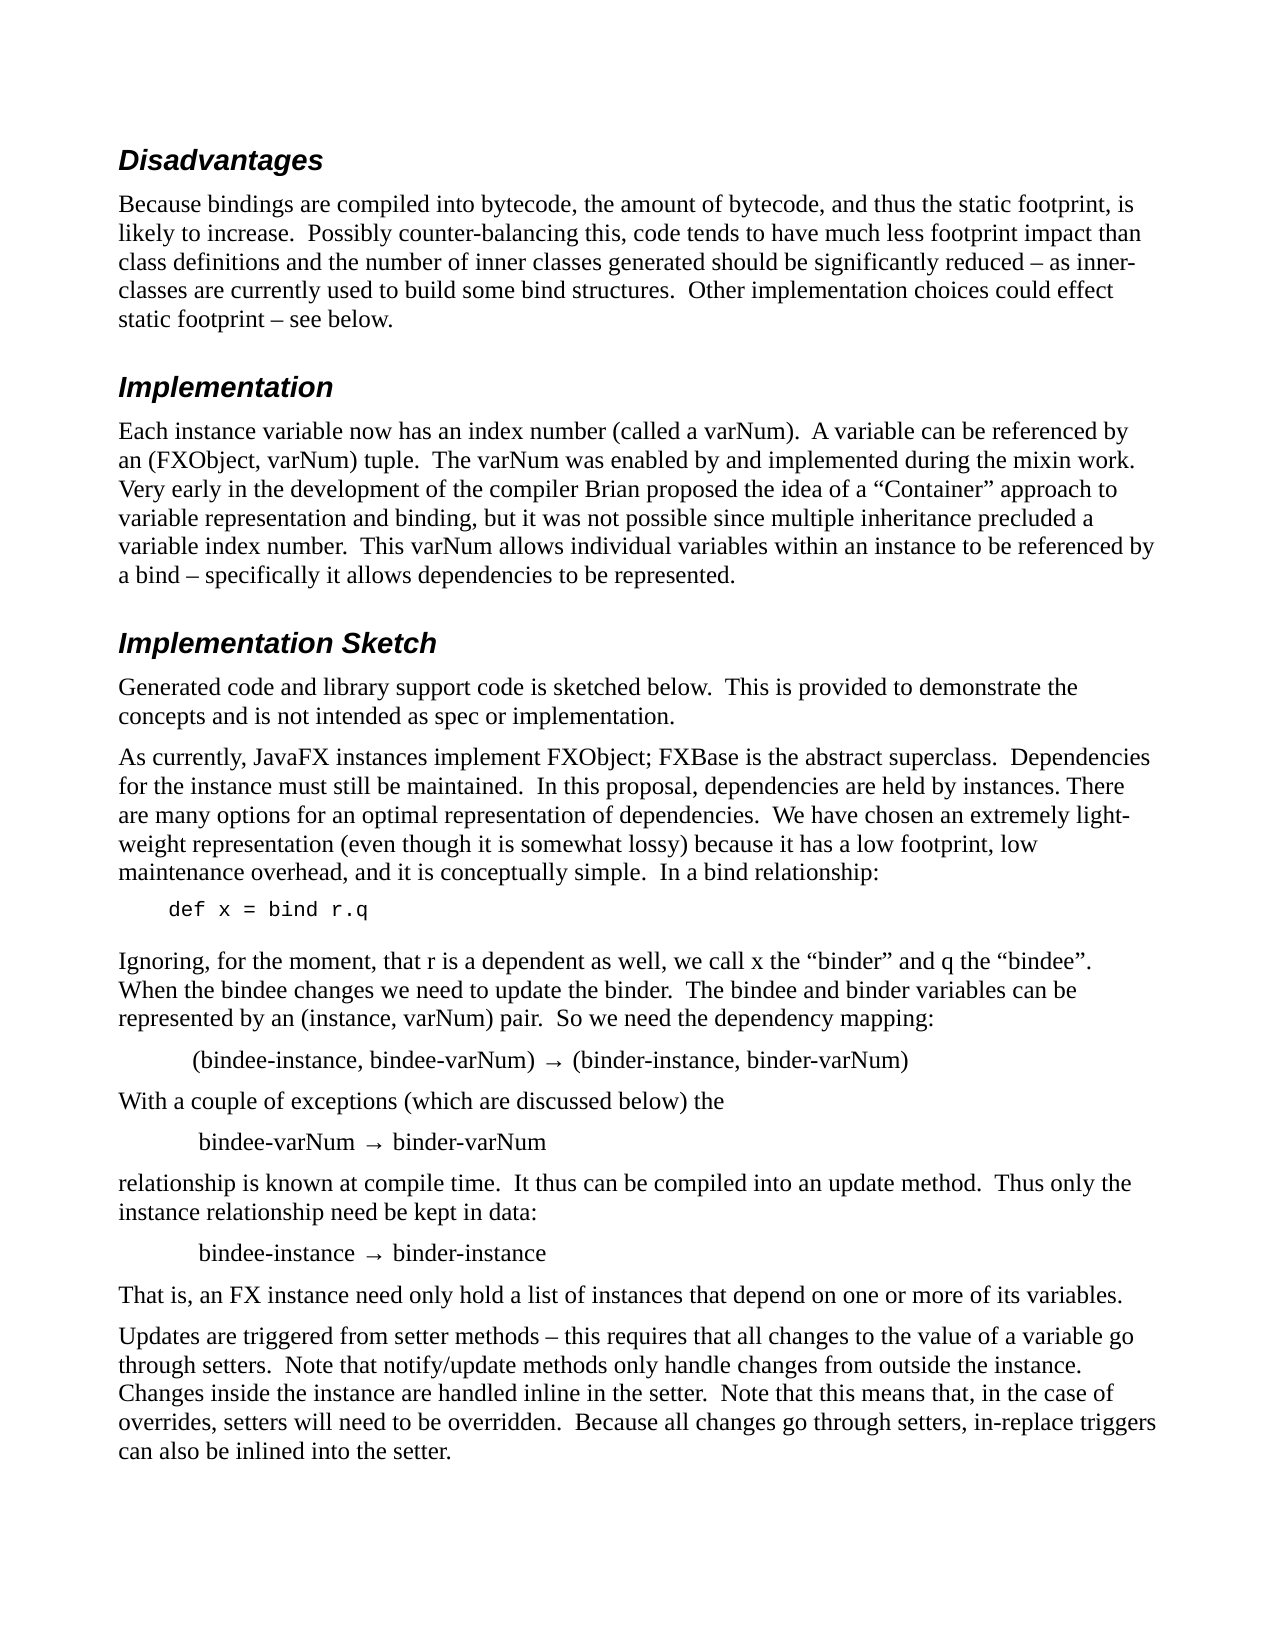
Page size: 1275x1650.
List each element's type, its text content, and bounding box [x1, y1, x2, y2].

subtitle Implementation [118, 370, 1157, 404]
text bindee-varNum → binder-varNum [118, 1127, 1157, 1156]
text Because bindings are compiled into bytecode, the amount of bytecode, and thus the static footprint, is likely to increase. Possibly counter-balancing this, code tends to have much less footprint impact than class definitions and the number of inner classes generated should be significantly reduced – as inner-classes are currently used to build some bind structures. Other implementation choices could effect static footprint – see below. [118, 189, 1157, 333]
text def x = bind r.q [118, 899, 1157, 922]
text relationship is known at compile time. It thus can be compiled into an update method. Thus only the instance relationship need be kept in data: [118, 1168, 1157, 1226]
subtitle Implementation Sketch [118, 626, 1157, 660]
text Each instance variable now has an index number (called a varNum). A variable can be referenced by an (FXObject, varNum) tuple. The varNum was enabled by and implemented during the mixin work. Very early in the development of the compiler Brian proposed the idea of a “Container” approach to variable representation and binding, but it was not possible since multiple inheritance precluded a variable index number. This varNum allows individual variables within an instance to be referenced by a bind – specifically it allows dependencies to be represented. [118, 416, 1157, 589]
text Updates are triggered from setter methods – this requires that all changes to the value of a variable go through setters. Note that notify/update methods only handle changes from outside the instance. Changes inside the instance are handled inline in the setter. Note that this means that, in the case of overrides, setters will need to be overridden. Because all changes go through setters, in-replace triggers can also be inlined into the setter. [118, 1321, 1157, 1465]
text With a couple of exceptions (which are discussed below) the [118, 1086, 1157, 1115]
text Ignoring, for the moment, that r is a dependent as well, we call x the “binder” and q the “bindee”. When the bindee changes we need to update the binder. The bindee and binder variables can be represented by an (instance, varNum) pair. So we need the dependency mapping: [118, 946, 1157, 1032]
text Generated code and library support code is sketched below. This is provided to demonstrate the concepts and is not intended as spec or implementation. [118, 672, 1157, 730]
text (bindee-instance, bindee-varNum) → (binder-instance, binder-varNum) [118, 1045, 1157, 1073]
text bindee-instance → binder-instance [118, 1238, 1157, 1267]
text That is, an FX instance need only hold a list of instances that depend on one or more of its variables. [118, 1280, 1157, 1308]
subtitle Disadvantages [118, 143, 1157, 177]
text As currently, JavaFX instances implement FXObject; FXBase is the abstract superclass. Dependencies for the instance must still be maintained. In this proposal, dependencies are held by instances. There are many options for an optimal representation of dependencies. We have chosen an extremely light-weight representation (even though it is somewhat lossy) because it has a low footprint, low maintenance overhead, and it is conceptually simple. In a bind relationship: [118, 742, 1157, 886]
